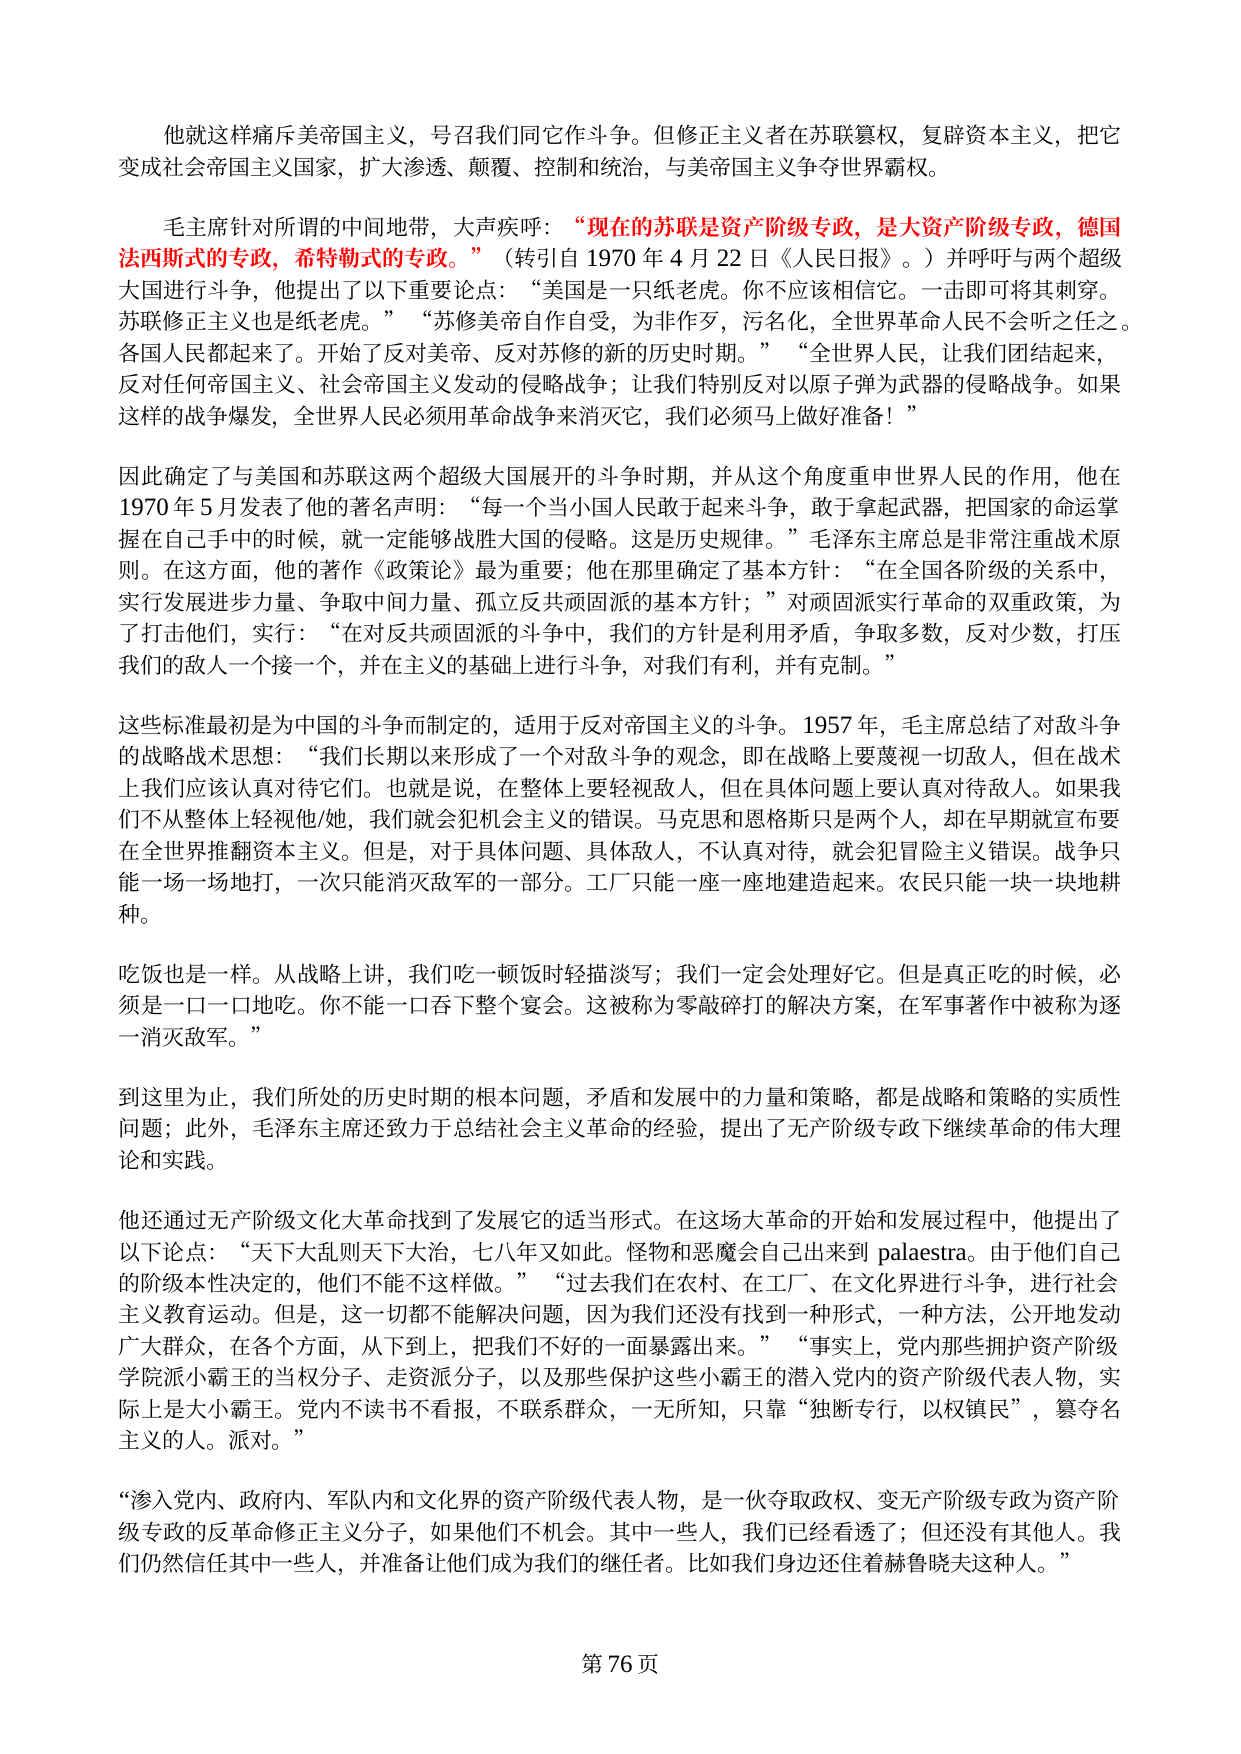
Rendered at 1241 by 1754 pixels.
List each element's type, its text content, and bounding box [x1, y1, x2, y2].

text 他就这样痛斥美帝国主义，号召我们同它作斗争。但修正主义者在苏联篡权，复辟资本主义，把它变成社会帝国主义国家，扩大渗透、颠覆、控制和统治，与美帝国主义争夺世界霸权。 [118, 118, 1122, 181]
text “渗入党内、政府内、军队内和文化界的资产阶级代表人物，是一伙夺取政权、变无产阶级专政为资产阶级专政的反革命修正主义分子，如果他们不机会。其中一些人，我们已经看透了；但还没有其他人。我们仍然信任其中一些人，并准备让他们成为我们的继任者。比如我们身边还住着赫鲁晓夫这种人。” [118, 1484, 1122, 1578]
text 吃饭也是一样。从战略上讲，我们吃一顿饭时轻描淡写；我们一定会处理好它。但是真正吃的时候，必须是一口一口地吃。你不能一口吞下整个宴会。这被称为零敲碎打的解决方案，在军事著作中被称为逐一消灭敌军。” [118, 957, 1122, 1051]
text 因此确定了与美国和苏联这两个超级大国展开的斗争时期，并从这个角度重申世界人民的作用，他在1970年5月发表了他的著名声明：“每一个当小国人民敢于起来斗争，敢于拿起武器，把国家的命运掌握在自己手中的时候，就一定能够战胜大国的侵略。这是历史规律。”毛泽东主席总是非常注重战术原则。在这方面，他的著作《政策论》最为重要；他在那里确定了基本方针：“在全国各阶级的关系中，实行发展进步力量、争取中间力量、孤立反共顽固派的基本方针；”对顽固派实行革命的双重政策，为了打击他们，实行：“在对反共顽固派的斗争中，我们的方针是利用矛盾，争取多数，反对少数，打压我们的敌人一个接一个，并在主义的基础上进行斗争，对我们有利，并有克制。” [118, 459, 1122, 679]
text 到这里为止，我们所处的历史时期的根本问题，矛盾和发展中的力量和策略，都是战略和策略的实质性问题；此外，毛泽东主席还致力于总结社会主义革命的经验，提出了无产阶级专政下继续革命的伟大理论和实践。 [118, 1080, 1122, 1174]
text 他还通过无产阶级文化大革命找到了发展它的适当形式。在这场大革命的开始和发展过程中，他提出了以下论点：“天下大乱则天下大治，七八年又如此。怪物和恶魔会自己出来到 palaestra。由于他们自己的阶级本性决定的，他们不能不这样做。” “过去我们在农村、在工厂、在文化界进行斗争，进行社会主义教育运动。但是，这一切都不能解决问题，因为我们还没有找到一种形式，一种方法，公开地发动广大群众，在各个方面，从下到上，把我们不好的一面暴露出来。” “事实上，党内那些拥护资产阶级学院派小霸王的当权分子、走资派分子，以及那些保护这些小霸王的潜入党内的资产阶级代表人物，实际上是大小霸王。党内不读书不看报，不联系群众，一无所知，只靠“独断专行，以权镇民”，篡夺名主义的人。派对。” [118, 1203, 1122, 1455]
text 毛主席针对所谓的中间地带，大声疾呼：“现在的苏联是资产阶级专政，是大资产阶级专政，德国法西斯式的专政，希特勒式的专政。”（转引自 1970 年 4 月 22 日《人民日报》。）并呼吁与两个超级大国进行斗争，他提出了以下重要论点：“美国是一只纸老虎。你不应该相信它。一击即可将其刺穿。苏联修正主义也是纸老虎。” “苏修美帝自作自受，为非作歹，污名化，全世界革命人民不会听之任之。各国人民都起来了。开始了反对美帝、反对苏修的新的历史时期。” “全世界人民，让我们团结起来，反对任何帝国主义、社会帝国主义发动的侵略战争；让我们特别反对以原子弹为武器的侵略战争。如果这样的战争爆发，全世界人民必须用革命战争来消灭它，我们必须马上做好准备！” [118, 210, 1122, 430]
text 这些标准最初是为中国的斗争而制定的，适用于反对帝国主义的斗争。1957年，毛主席总结了对敌斗争的战略战术思想：“我们长期以来形成了一个对敌斗争的观念，即在战略上要蔑视一切敌人，但在战术上我们应该认真对待它们。也就是说，在整体上要轻视敌人，但在具体问题上要认真对待敌人。如果我们不从整体上轻视他/她，我们就会犯机会主义的错误。马克思和恩格斯只是两个人，却在早期就宣布要在全世界推翻资本主义。但是，对于具体问题、具体敌人，不认真对待，就会犯冒险主义错误。战争只能一场一场地打，一次只能消灭敌军的一部分。工厂只能一座一座地建造起来。农民只能一块一块地耕种。 [118, 708, 1122, 928]
